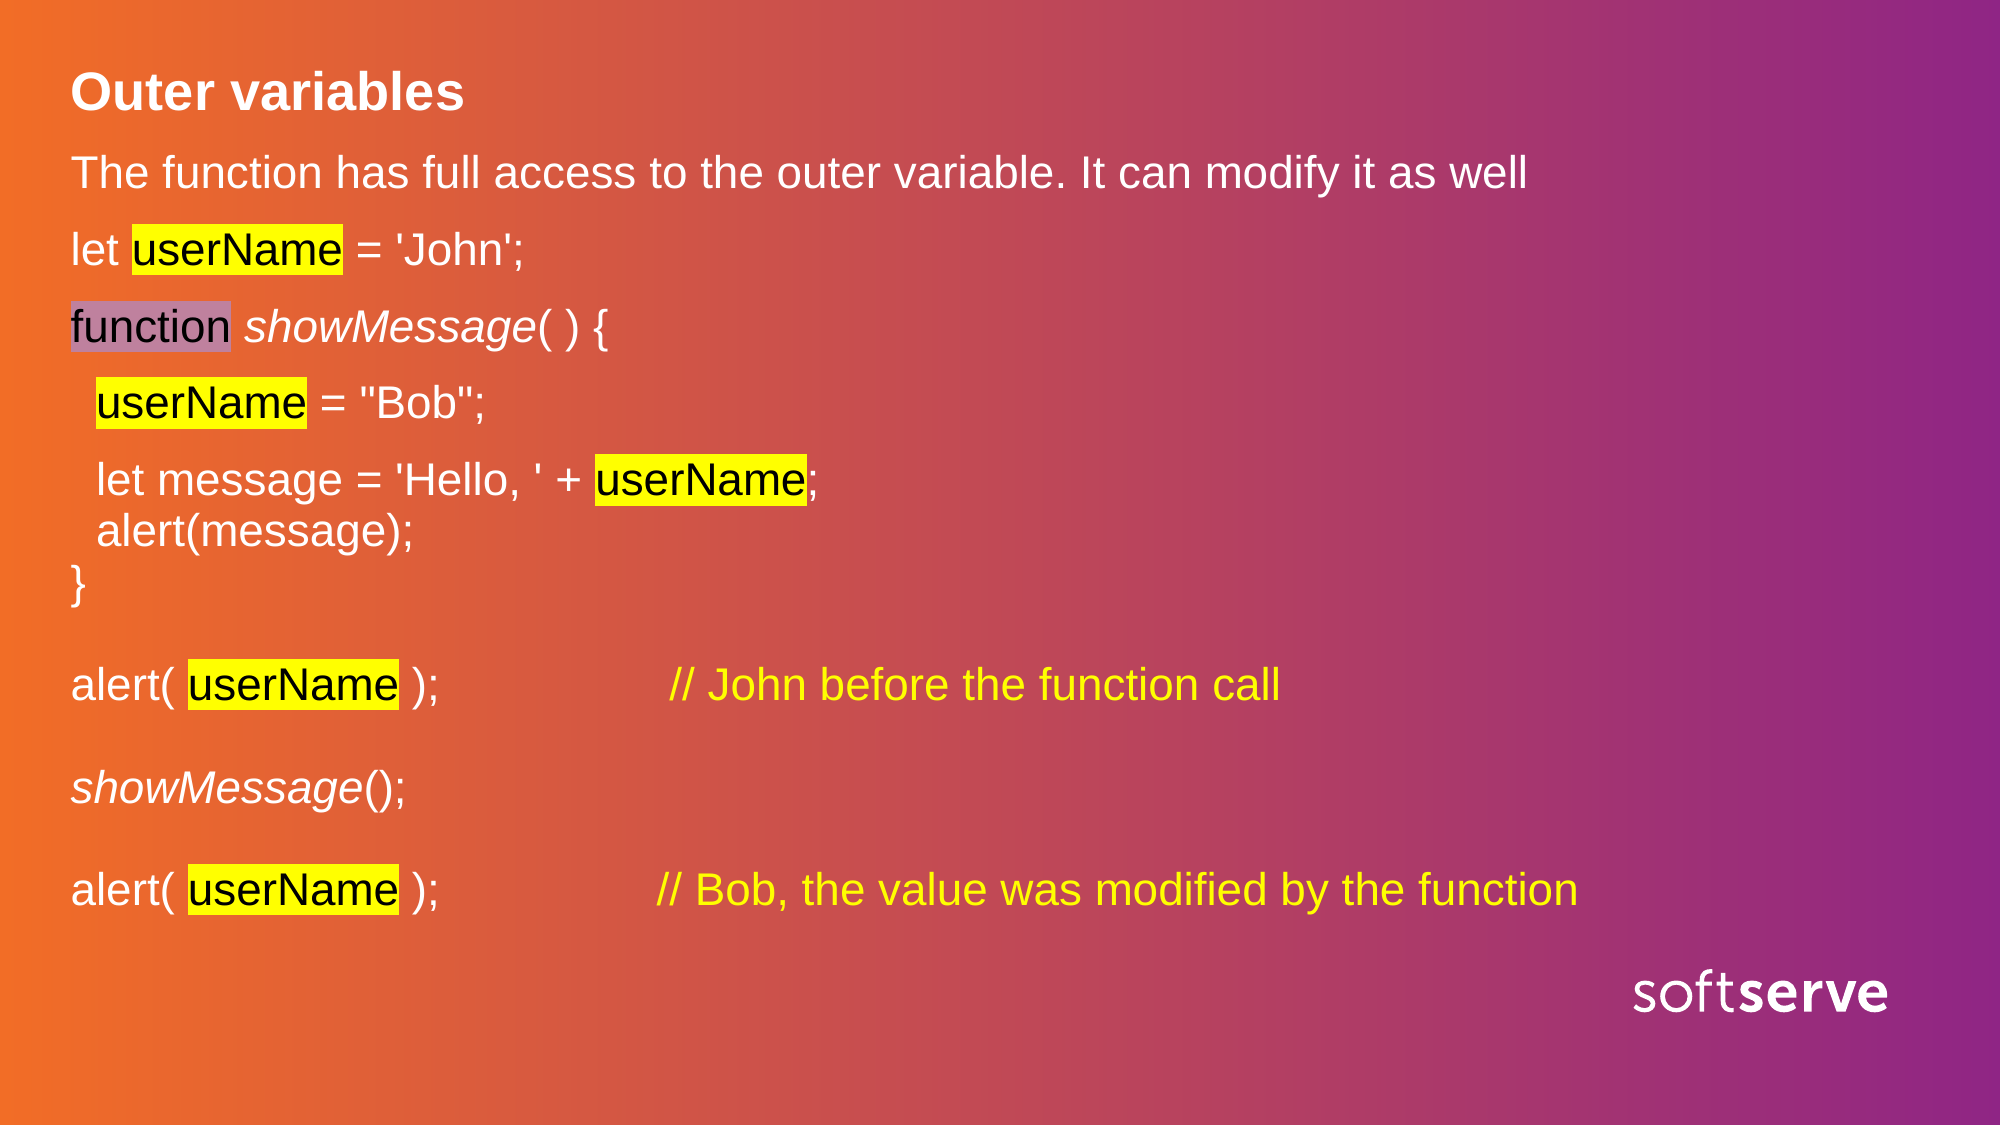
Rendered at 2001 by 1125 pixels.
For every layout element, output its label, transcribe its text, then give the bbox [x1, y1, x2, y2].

text_box Outer variables The function has full access to the outer variable. It can modify it as well let userName = 'John'; function showMessage( ) { userName = "Bob"; let message = 'Hello, ' + userName; alert(message); } alert( userName ); // John before the function call showMessage(); alert( userName ); // Bob, the value was modified by the function [55, 53, 1710, 1103]
